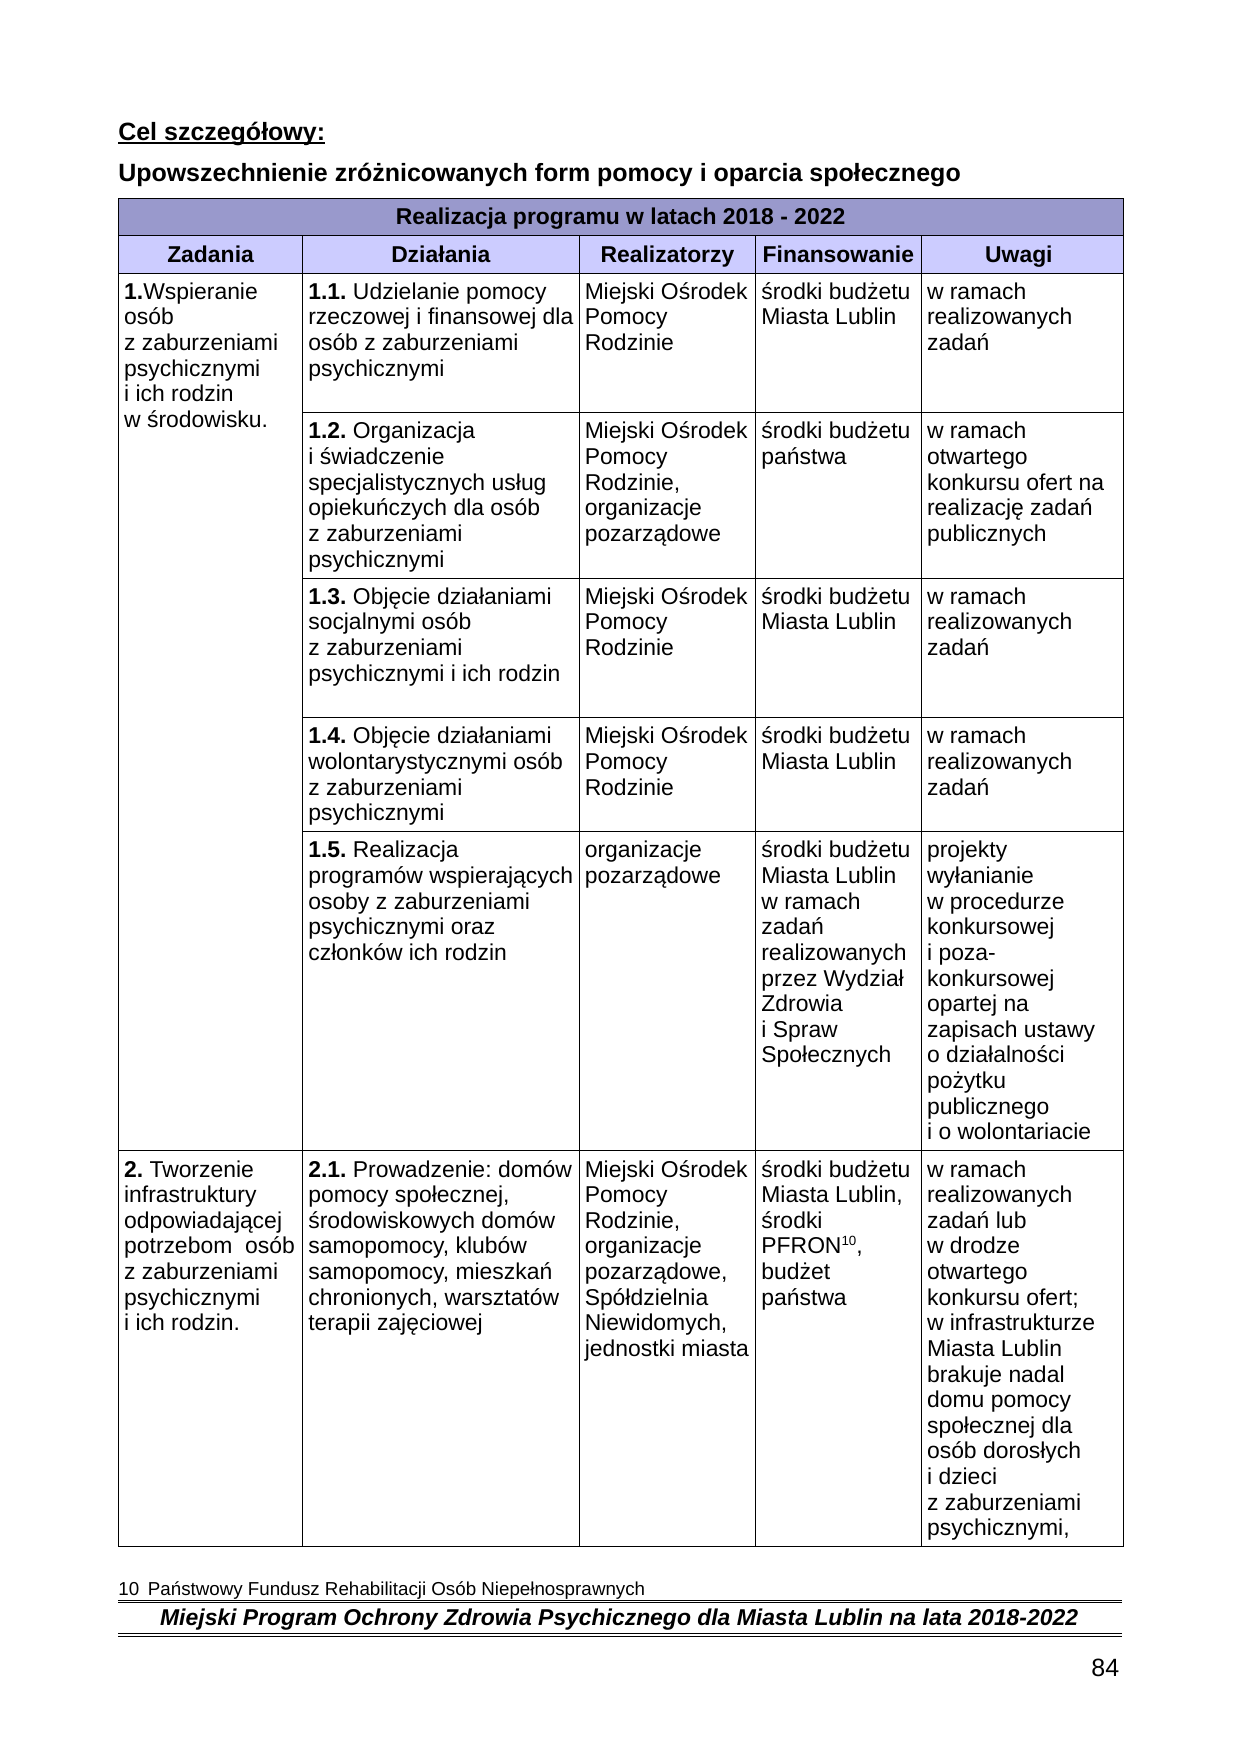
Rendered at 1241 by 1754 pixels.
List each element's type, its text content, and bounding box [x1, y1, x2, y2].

table_cell środki budżetu Miasta Lublin [756, 579, 921, 717]
table_cell 2. Tworzenie infrastruktury odpowiadającej potrzebom osób z zaburzeniami psychicznymi i ich rodzin. [119, 1151, 302, 1546]
table_cell 1.5. Realizacja programów wspierających osoby z zaburzeniami psychicznymi oraz członków ich rodzin [303, 832, 579, 1150]
text Upowszechnienie zróżnicowanych form pomocy i oparcia społecznego [118, 158, 1122, 186]
table_cell projekty wyłanianie w procedurze konkursowej i poza- konkursowej opartej na zapisach ustawy o działalności pożytku publicznego i o wolontariacie [922, 832, 1123, 1150]
table_cell Finansowanie [756, 236, 921, 273]
table_cell Zadania [119, 236, 302, 273]
table_cell środki budżetu państwa [756, 413, 921, 578]
table_cell w ramach realizowanych zadań [922, 274, 1123, 412]
table_cell 1.2. Organizacja i świadczenie specjalistycznych usług opiekuńczych dla osób z zaburzeniami psychicznymi [303, 413, 579, 578]
table_cell w ramach realizowanych zadań [922, 718, 1123, 831]
table_cell organizacje pozarządowe [580, 832, 755, 1150]
table_cell Uwagi [922, 236, 1123, 273]
table_cell w ramach realizowanych zadań [922, 579, 1123, 717]
table_cell Miejski Ośrodek Pomocy Rodzinie [580, 274, 755, 412]
table_cell 1.3. Objęcie działaniami socjalnymi osób z zaburzeniami psychicznymi i ich rodzin [303, 579, 579, 717]
table_cell 1.4. Objęcie działaniami wolontarystycznymi osób z zaburzeniami psychicznymi [303, 718, 579, 831]
text Cel szczegółowy: [118, 118, 1122, 146]
table_cell Miejski Ośrodek Pomocy Rodzinie, organizacje pozarządowe, Spółdzielnia Niewidomych, jednostki miasta [580, 1151, 755, 1546]
table_cell Miejski Ośrodek Pomocy Rodzinie, organizacje pozarządowe [580, 413, 755, 578]
table_cell środki budżetu Miasta Lublin w ramach zadań realizowanych przez Wydział Zdrowia i Spraw Społecznych [756, 832, 921, 1150]
table_cell środki budżetu Miasta Lublin, środki PFRON, budżet państwa [756, 1151, 921, 1546]
table_cell Miejski Ośrodek Pomocy Rodzinie [580, 718, 755, 831]
table_cell Miejski Ośrodek Pomocy Rodzinie [580, 579, 755, 717]
table_cell 1.Wspieranie osób z zaburzeniami psychicznymi i ich rodzin w środowisku. [119, 274, 302, 1150]
table_cell środki budżetu Miasta Lublin [756, 718, 921, 831]
table_cell w ramach realizowanych zadań lub w drodze otwartego konkursu ofert; w infrastrukturze Miasta Lublin brakuje nadal domu pomocy społecznej dla osób dorosłych i dzieci z zaburzeniami psychicznymi, [922, 1151, 1123, 1546]
table_cell w ramach otwartego konkursu ofert na realizację zadań publicznych [922, 413, 1123, 578]
table_cell Działania [303, 236, 579, 273]
table_cell 1.1. Udzielanie pomocy rzeczowej i finansowej dla osób z zaburzeniami psychicznymi [303, 274, 579, 412]
table_cell Realizatorzy [580, 236, 755, 273]
table_cell 2.1. Prowadzenie: domów pomocy społecznej, środowiskowych domów samopomocy, klubów samopomocy, mieszkań chronionych, warsztatów terapii zajęciowej [303, 1151, 579, 1546]
table_cell środki budżetu Miasta Lublin [756, 274, 921, 412]
table_header Realizacja programu w latach 2018 - 2022 [119, 199, 1123, 235]
